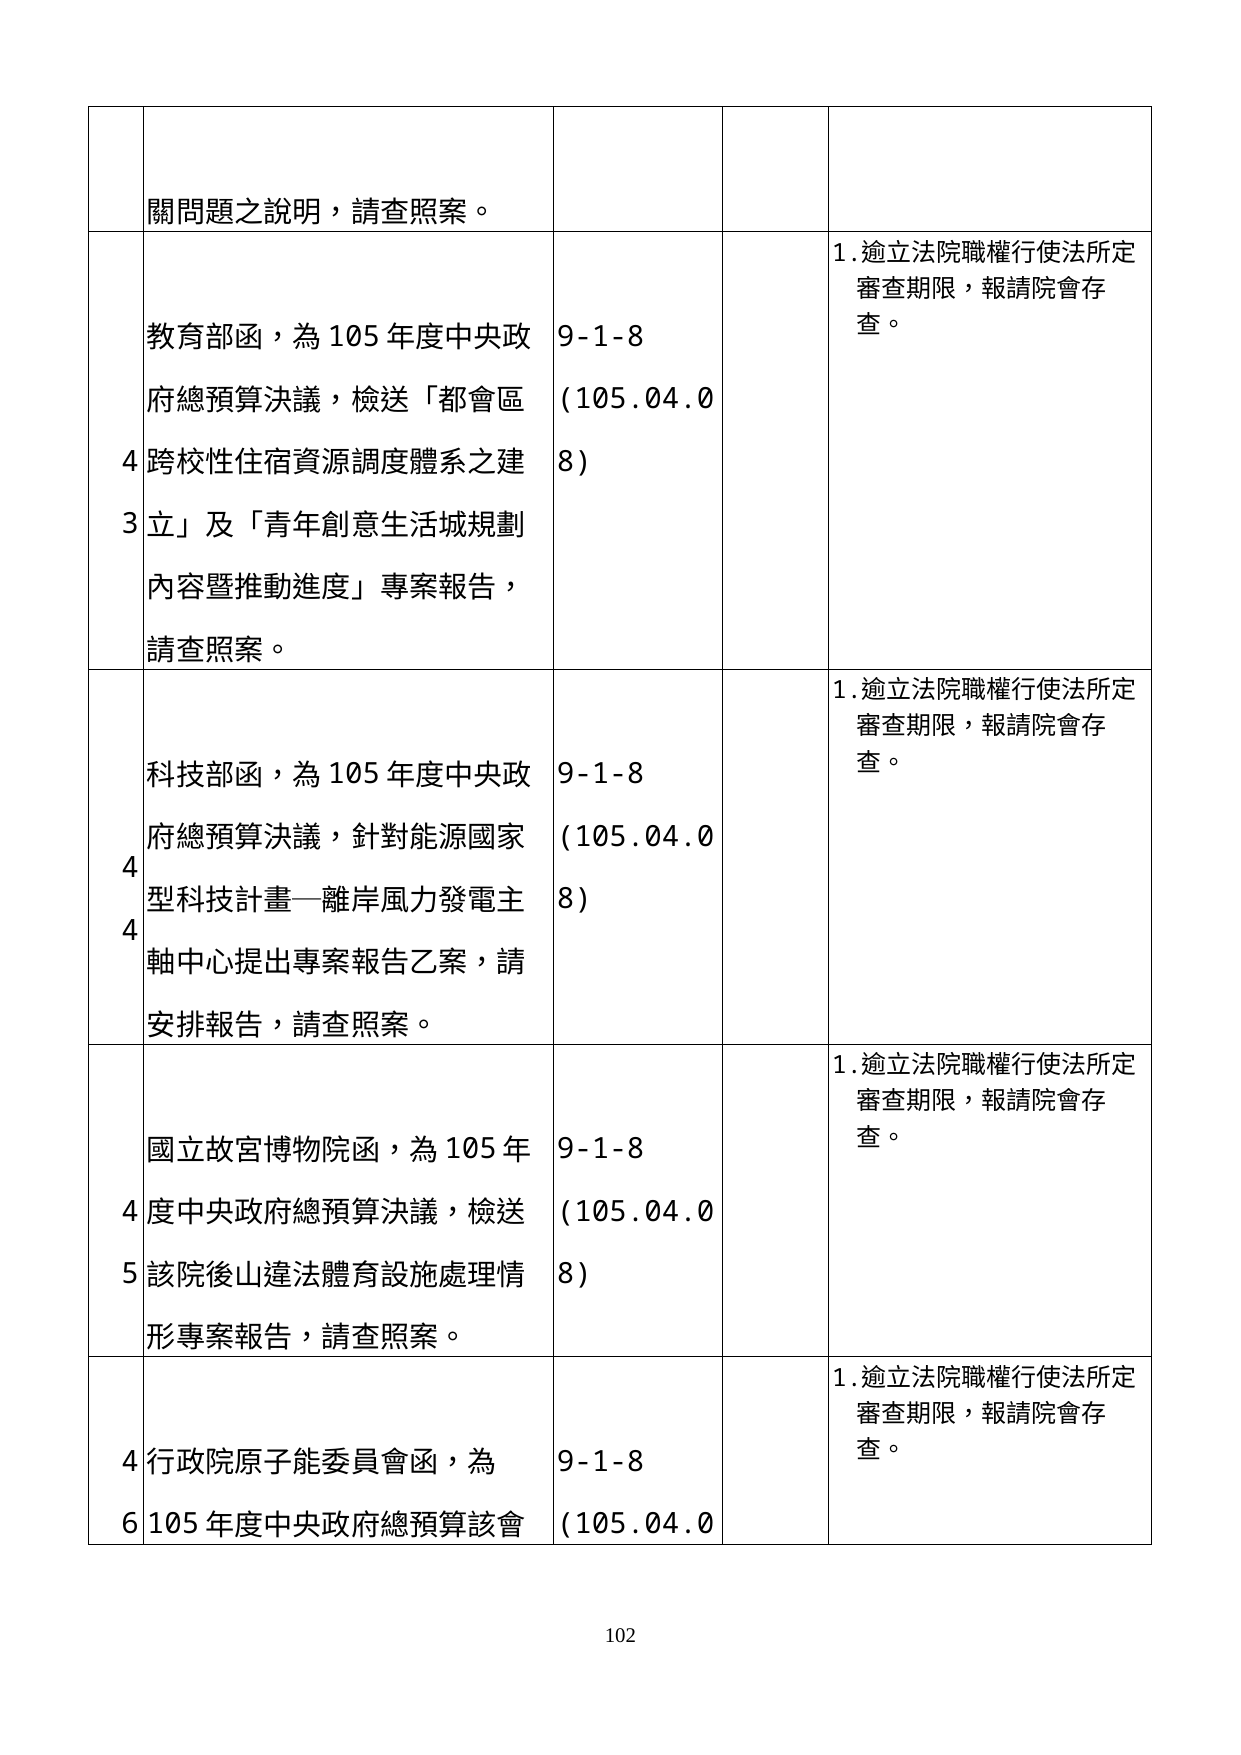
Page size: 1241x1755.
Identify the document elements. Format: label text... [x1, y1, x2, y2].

table_cell [89, 1045, 143, 1356]
table_cell 行政院原子能委員會函，為105年度中央政府總預算該會 [144, 1357, 553, 1543]
table_cell 1.逾立法院職權行使法所定審查期限，報請院會存查。 [829, 232, 1151, 668]
table_cell [89, 1357, 143, 1543]
table_cell 1.逾立法院職權行使法所定審查期限，報請院會存查。 [829, 1357, 1151, 1543]
table_cell [723, 1357, 828, 1543]
table_cell [89, 232, 143, 668]
table_cell [723, 1045, 828, 1356]
table_cell 9-1-8 (105.04.08) [554, 1045, 722, 1356]
table_cell [89, 670, 143, 1043]
table_cell [723, 107, 828, 231]
table_cell 1.逾立法院職權行使法所定審查期限，報請院會存查。 [829, 670, 1151, 1043]
table_cell 教育部函，為105年度中央政府總預算決議，檢送「都會區跨校性住宿資源調度體系之建立」及「青年創意生活城規劃內容暨推動進度」專案報告，請查照案。 [144, 232, 553, 668]
table_cell 9-1-8 (105.04.08) [554, 232, 722, 668]
table_cell 關問題之說明，請查照案。 [144, 107, 553, 231]
table_cell [723, 670, 828, 1043]
table_cell 9-1-8 (105.04.08) [554, 670, 722, 1043]
table_cell [89, 107, 143, 231]
table_cell [723, 232, 828, 668]
table_cell 9-1-8 (105.04.0 [554, 1357, 722, 1543]
table_cell 1.逾立法院職權行使法所定審查期限，報請院會存查。 [829, 1045, 1151, 1356]
table_cell [554, 107, 722, 231]
table_cell [829, 107, 1151, 231]
table_cell 國立故宮博物院函，為105年度中央政府總預算決議，檢送該院後山違法體育設施處理情形專案報告，請查照案。 [144, 1045, 553, 1356]
table_cell 科技部函，為105年度中央政府總預算決議，針對能源國家型科技計畫─離岸風力發電主軸中心提出專案報告乙案，請安排報告，請查照案。 [144, 670, 553, 1043]
